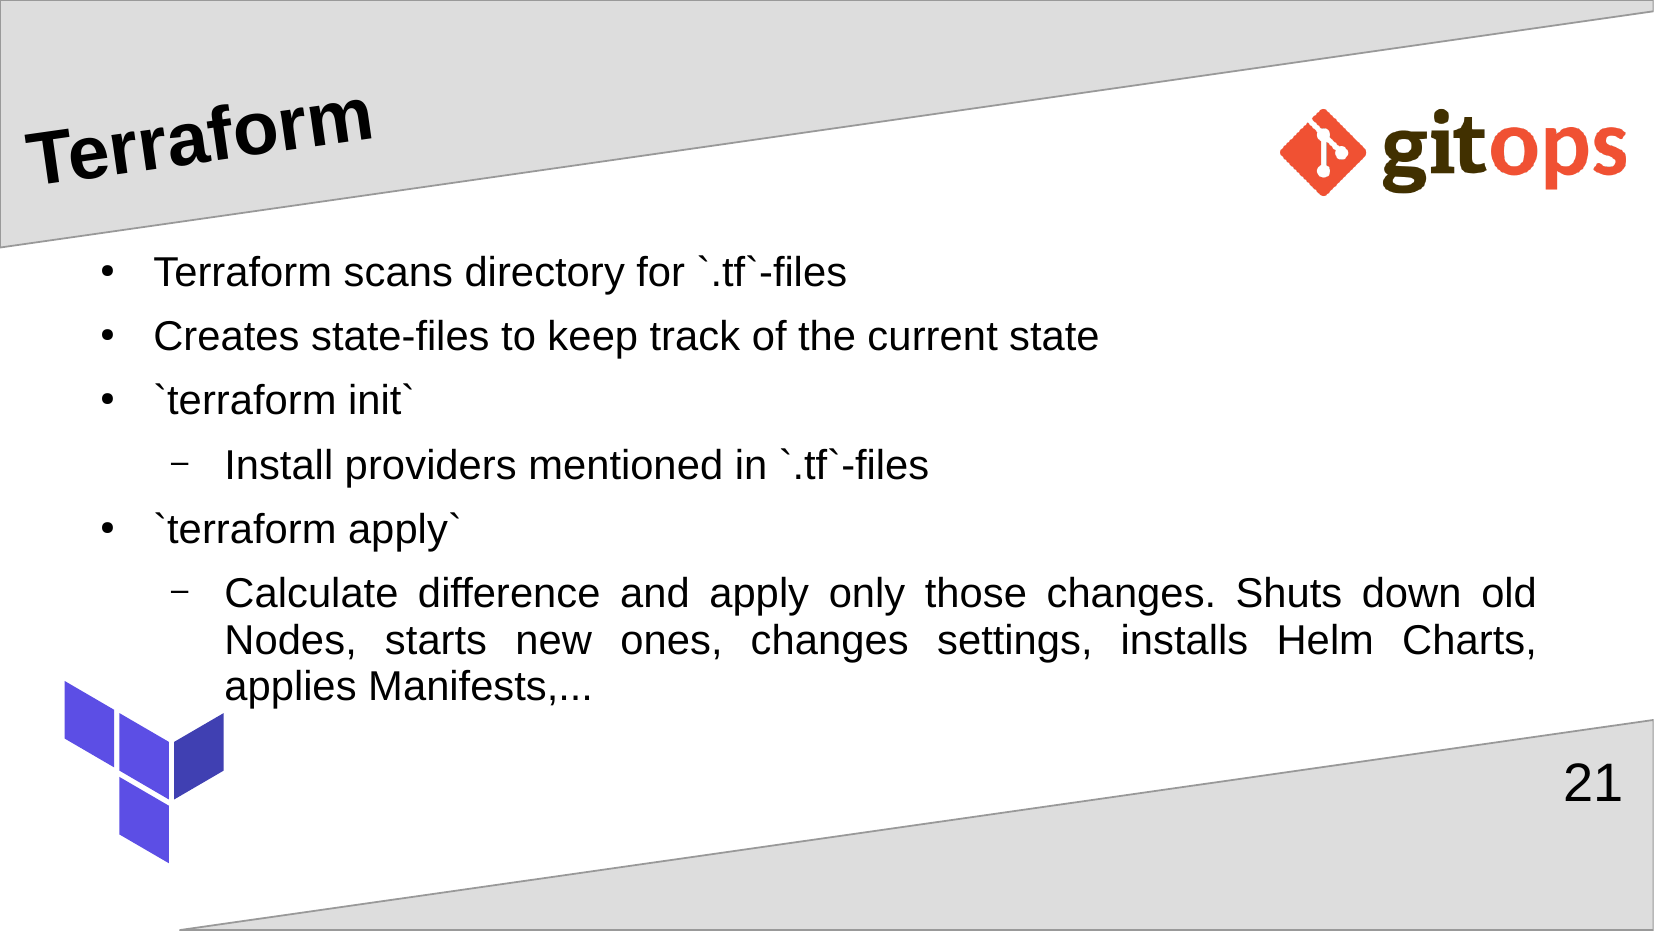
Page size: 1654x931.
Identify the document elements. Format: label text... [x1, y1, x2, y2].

list Terraform scans directory for `.tf`-files Creates state-files to keep track of the current state `terraform init` Install providers mentioned in `.tf`-files `terraform apply` Calculate difference and apply only those changes. Shuts down old Nodes, starts new ones, changes settings, installs Helm Charts, applies Manifests,... [82, 248, 1538, 789]
picture [46, 671, 248, 874]
picture [1280, 85, 1626, 210]
title Terraform [16, 0, 1501, 239]
